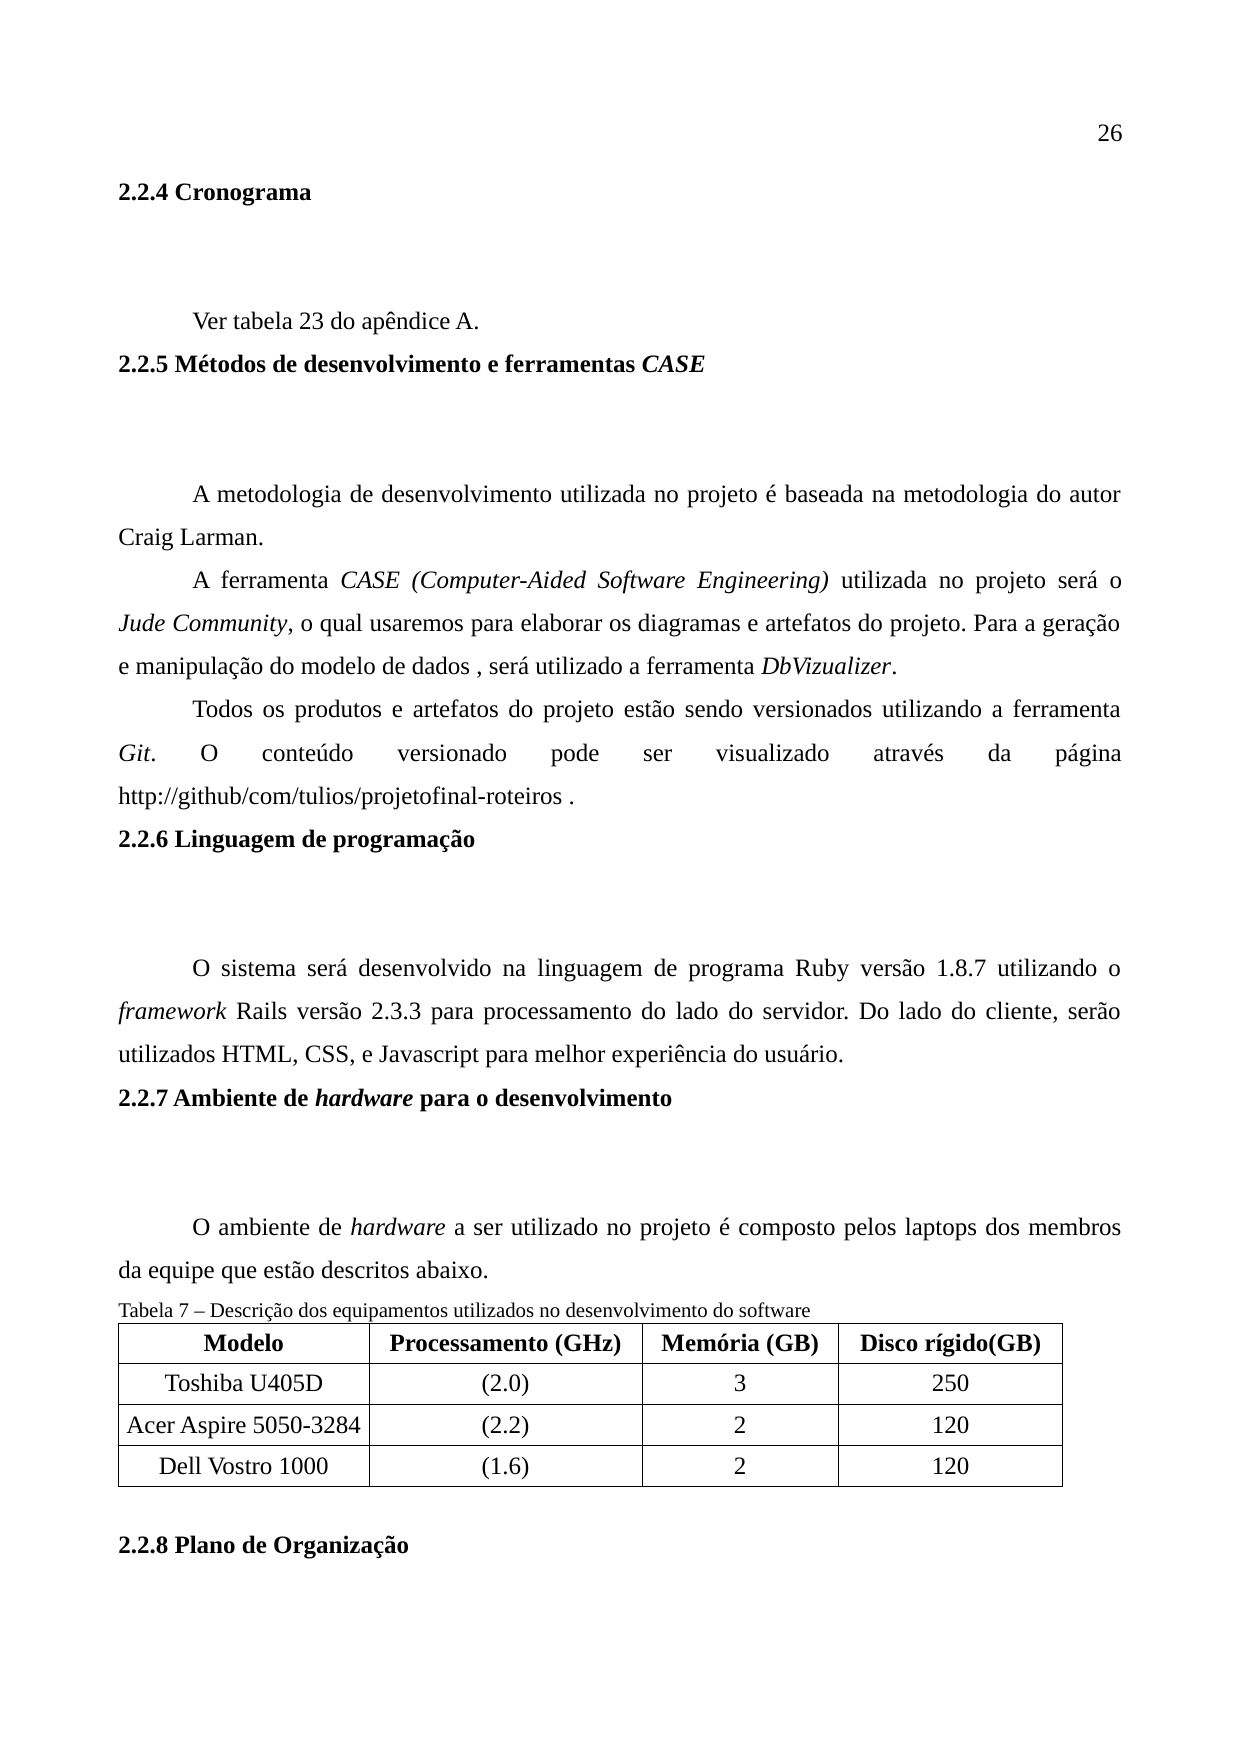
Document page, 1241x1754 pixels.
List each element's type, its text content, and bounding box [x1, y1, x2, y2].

table_cell (2.2) [370, 1405, 642, 1445]
subtitle Cronograma [118, 177, 1122, 206]
subtitle Ambiente de hardware para o desenvolvimento [118, 1083, 1122, 1111]
table_cell (1.6) [370, 1446, 642, 1486]
table_header Memória (GB) [643, 1324, 838, 1363]
text Ver tabela 23 do apêndice A. [118, 306, 1122, 335]
text Tabela 7 – Descrição dos equipamentos utilizados no desenvolvimento do software [118, 1298, 1122, 1322]
table_header Modelo [119, 1324, 369, 1363]
table_cell (2.0) [370, 1364, 642, 1404]
text O ambiente de hardware a ser utilizado no projeto é composto pelos laptops dos membros da equipe que estão descritos abaixo. [118, 1212, 1122, 1284]
text A ferramenta CASE (Computer-Aided Software Engineering) utilizada no projeto será o Jude Community, o qual usaremos para elaborar os diagramas e artefatos do projeto. Para a geração e manipulação do modelo de dados , será utilizado a ferramenta DbVizualizer. [118, 565, 1122, 680]
subtitle Linguagem de programação [118, 824, 1122, 853]
table_cell 250 [839, 1364, 1062, 1404]
table_cell 2 [643, 1446, 838, 1486]
text Todos os produtos e artefatos do projeto estão sendo versionados utilizando a ferramenta Git. O conteúdo versionado pode ser visualizado através da página http://github/com/tulios/projetofinal-roteiros . [118, 694, 1122, 809]
table_cell Toshiba U405D [119, 1364, 369, 1404]
table_header Disco rígido(GB) [839, 1324, 1062, 1363]
text A metodologia de desenvolvimento utilizada no projeto é baseada na metodologia do autor Craig Larman. [118, 479, 1122, 551]
subtitle Métodos de desenvolvimento e ferramentas CASE [118, 349, 1122, 378]
table_cell Dell Vostro 1000 [119, 1446, 369, 1486]
table_cell 2 [643, 1405, 838, 1445]
text O sistema será desenvolvido na linguagem de programa Ruby versão 1.8.7 utilizando o framework Rails versão 2.3.3 para processamento do lado do servidor. Do lado do cliente, serão utilizados HTML, CSS, e Javascript para melhor experiência do usuário. [118, 953, 1122, 1068]
table_cell 120 [839, 1446, 1062, 1486]
table_header Processamento (GHz) [370, 1324, 642, 1363]
table_cell Acer Aspire 5050-3284 [119, 1405, 369, 1445]
subtitle Plano de Organização [118, 1530, 1122, 1558]
table_cell 120 [839, 1405, 1062, 1445]
table_cell 3 [643, 1364, 838, 1404]
